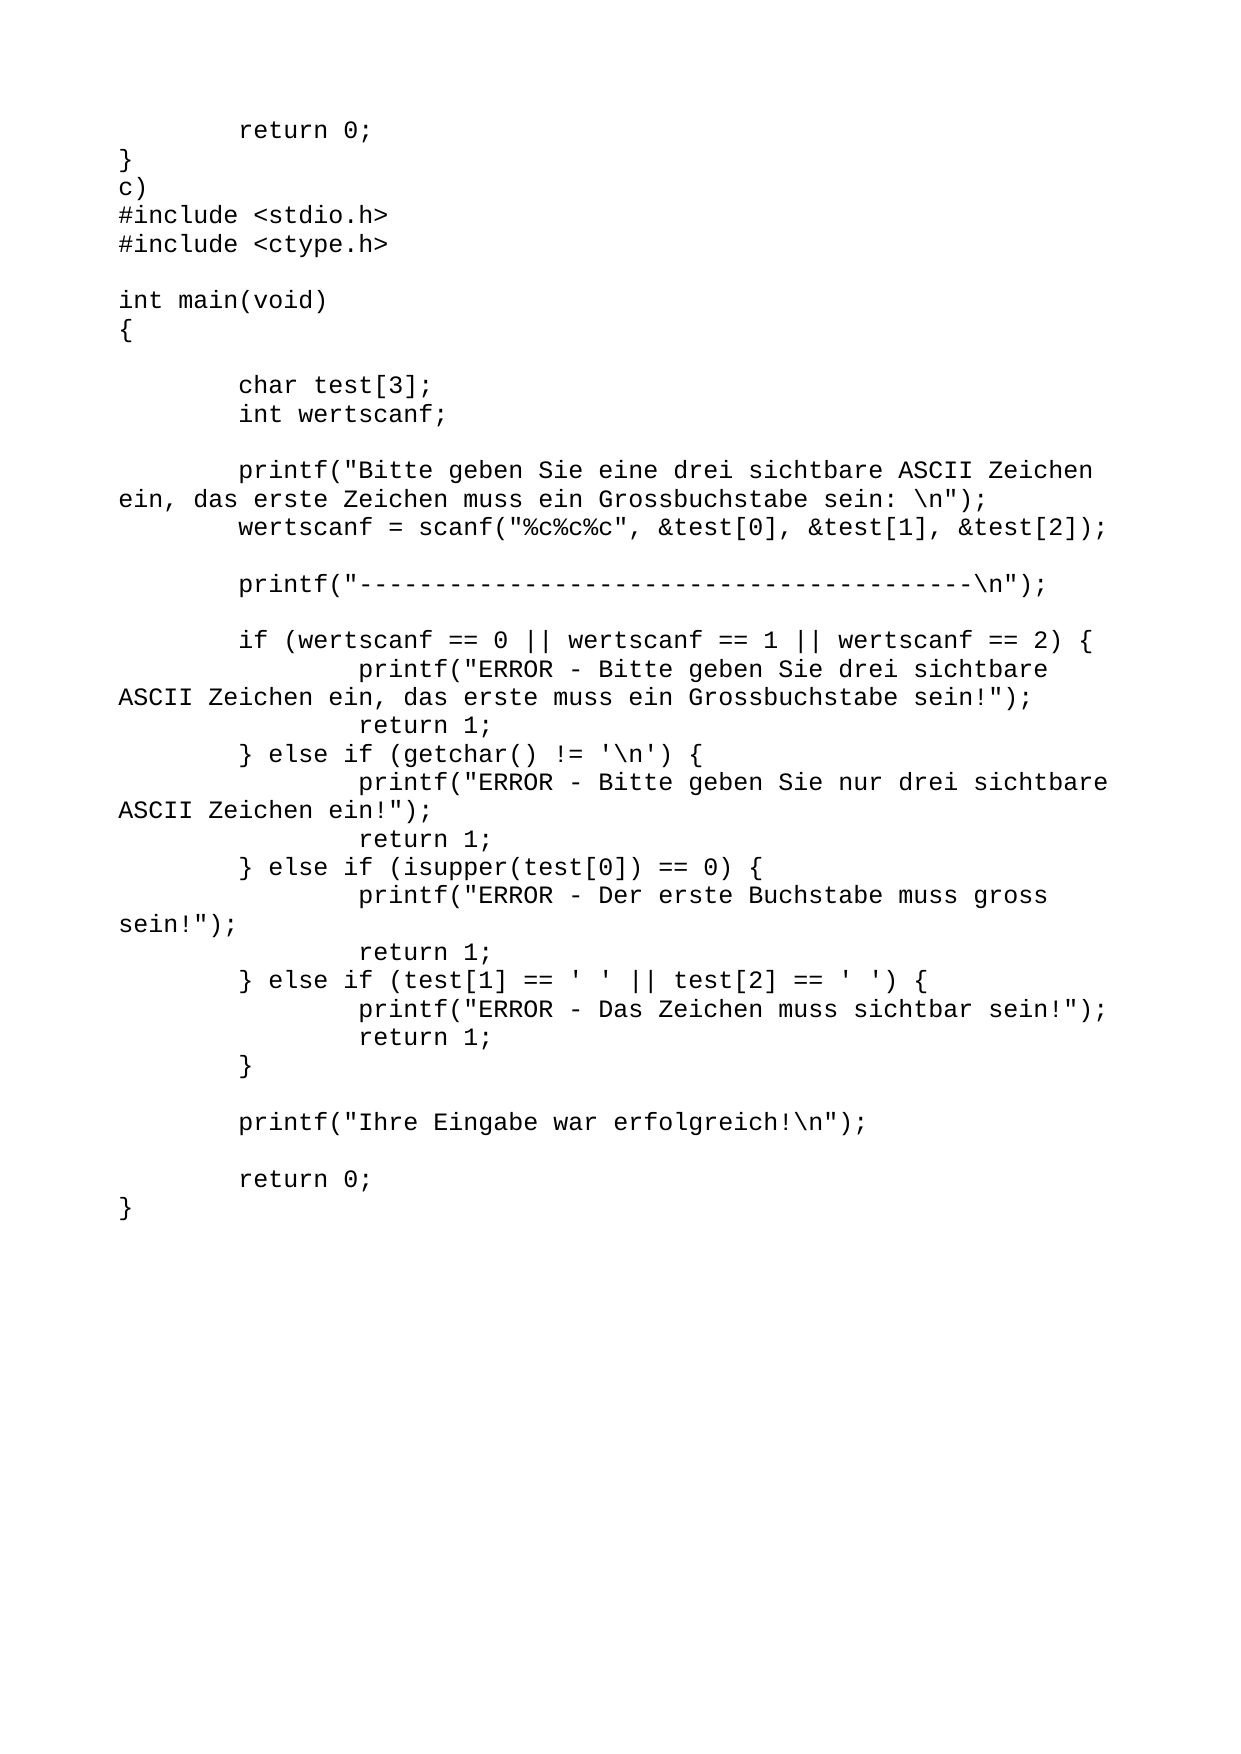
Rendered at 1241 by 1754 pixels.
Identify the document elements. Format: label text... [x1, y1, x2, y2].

text return 1; [118, 713, 1122, 741]
text printf("ERROR - Der erste Buchstabe muss gross sein!"); [118, 883, 1122, 940]
text return 0; [118, 1166, 1122, 1195]
text printf("Ihre Eingabe war erfolgreich!\n"); [118, 1110, 1122, 1138]
text printf("ERROR - Bitte geben Sie nur drei sichtbare ASCII Zeichen ein!"); [118, 770, 1122, 826]
text c) [118, 175, 1122, 203]
text #include <stdio.h> [118, 203, 1122, 231]
text return 1; [118, 1025, 1122, 1053]
text char test[3]; [118, 373, 1122, 401]
text printf("Bitte geben Sie eine drei sichtbare ASCII Zeichen ein, das erste Zeichen muss ein Grossbuchstabe sein: \n"); [118, 458, 1122, 515]
text if (wertscanf == 0 || wertscanf == 1 || wertscanf == 2) { [118, 628, 1122, 656]
text printf("ERROR - Bitte geben Sie drei sichtbare ASCII Zeichen ein, das erste muss ein Grossbuchstabe sein!"); [118, 656, 1122, 713]
text } [118, 1195, 1122, 1223]
text } [118, 1053, 1122, 1081]
text return 0; [118, 118, 1122, 146]
text printf("-----------------------------------------\n"); [118, 571, 1122, 600]
text return 1; [118, 940, 1122, 968]
text } else if (isupper(test[0]) == 0) { [118, 855, 1122, 883]
text { [118, 316, 1122, 345]
text } else if (test[1] == ' ' || test[2] == ' ') { [118, 968, 1122, 996]
text wertscanf = scanf("%c%c%c", &test[0], &test[1], &test[2]); [118, 515, 1122, 543]
text int main(void) [118, 288, 1122, 316]
text int wertscanf; [118, 401, 1122, 430]
text } [118, 146, 1122, 175]
text } else if (getchar() != '\n') { [118, 741, 1122, 770]
text printf("ERROR - Das Zeichen muss sichtbar sein!"); [118, 996, 1122, 1025]
text #include <ctype.h> [118, 231, 1122, 260]
text return 1; [118, 826, 1122, 855]
